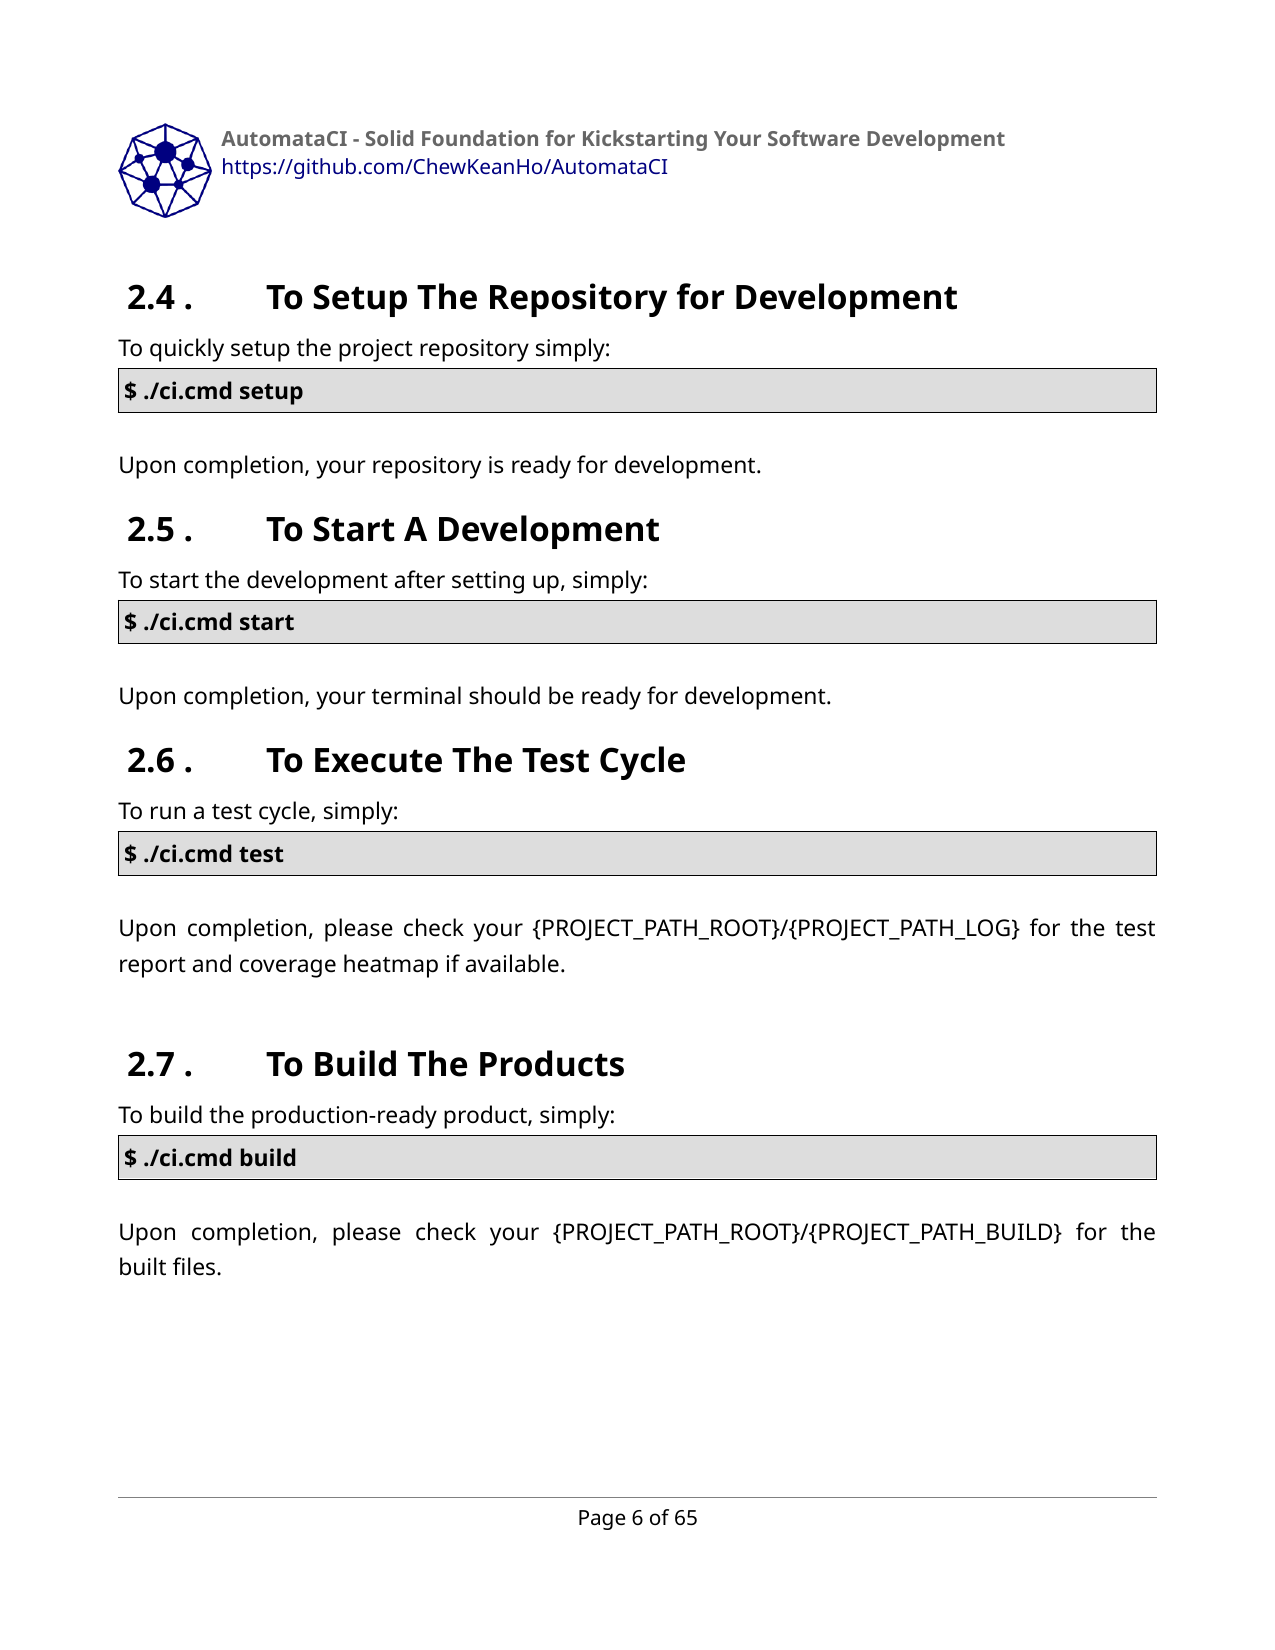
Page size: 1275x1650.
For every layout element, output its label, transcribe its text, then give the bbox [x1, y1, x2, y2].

picture [118, 123, 212, 218]
table_header $ ./ci.cmd build [119, 1136, 1156, 1178]
text To quickly setup the project repository simply: [118, 332, 1157, 363]
text Upon completion, your terminal should be ready for development. [118, 680, 1157, 711]
text Upon completion, please check your {PROJECT_PATH_ROOT}/{PROJECT_PATH_BUILD} for the built files. [118, 1215, 1157, 1283]
subtitle To Execute The Test Cycle [118, 737, 1157, 783]
subtitle To Start A Development [118, 505, 1157, 551]
table_header $ ./ci.cmd test [119, 832, 1156, 875]
text Upon completion, your repository is ready for development. [118, 448, 1157, 480]
text To run a test cycle, simply: [118, 795, 1157, 826]
table_header $ ./ci.cmd setup [119, 369, 1156, 412]
text To build the production-ready product, simply: [118, 1099, 1157, 1130]
text To start the development after setting up, simply: [118, 563, 1157, 595]
text Upon completion, please check your {PROJECT_PATH_ROOT}/{PROJECT_PATH_LOG} for the test report and coverage heatmap if available. [118, 912, 1157, 979]
subtitle To Build The Products [118, 1041, 1157, 1086]
table_header $ ./ci.cmd start [119, 601, 1156, 643]
subtitle To Setup The Repository for Development [118, 274, 1157, 319]
